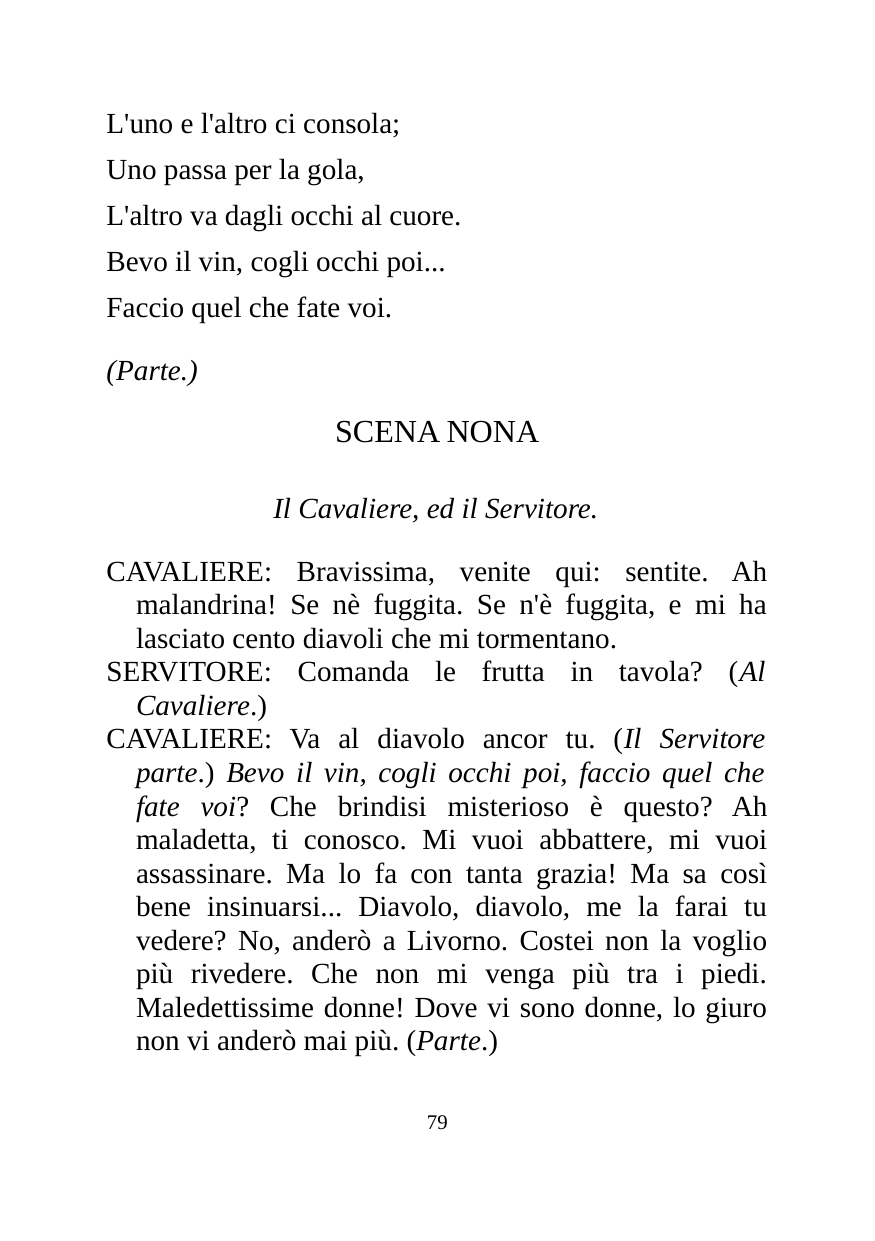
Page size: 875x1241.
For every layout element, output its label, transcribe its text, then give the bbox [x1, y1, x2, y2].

text L'uno e l'altro ci consola; [106, 106, 768, 140]
text CAVALIERE: Bravissima, venite qui: sentite. Ah malandrina! Se nè fuggita. Se n'è fuggita, e mi ha lasciato cento diavoli che mi tormentano. [106, 554, 768, 654]
text SERVITORE: Comanda le frutta in tavola? (Al Cavaliere.) [106, 654, 768, 722]
text Uno passa per la gola, [106, 152, 768, 186]
text Il Cavaliere, ed il Servitore. [106, 491, 768, 524]
text L'altro va dagli occhi al cuore. [106, 198, 768, 232]
text (Parte.) [106, 353, 768, 387]
text Faccio quel che fate voi. [106, 290, 768, 324]
text Bevo il vin, cogli occhi poi... [106, 244, 768, 278]
text CAVALIERE: Va al diavolo ancor tu. (Il Servitore parte.) Bevo il vin, cogli occhi poi, faccio quel che fate voi? Che brindisi misterioso è questo? Ah maladetta, ti conosco. Mi vuoi abbattere, mi vuoi assassinare. Ma lo fa con tanta grazia! Ma sa così bene insinuarsi... Diavolo, diavolo, me la farai tu vedere? No, anderò a Livorno. Costei non la voglio più rivedere. Che non mi venga più tra i piedi. Maledettissime donne! Dove vi sono donne, lo giuro non vi anderò mai più. (Parte.) [106, 722, 768, 1057]
subtitle SCENA NONA [106, 412, 768, 449]
